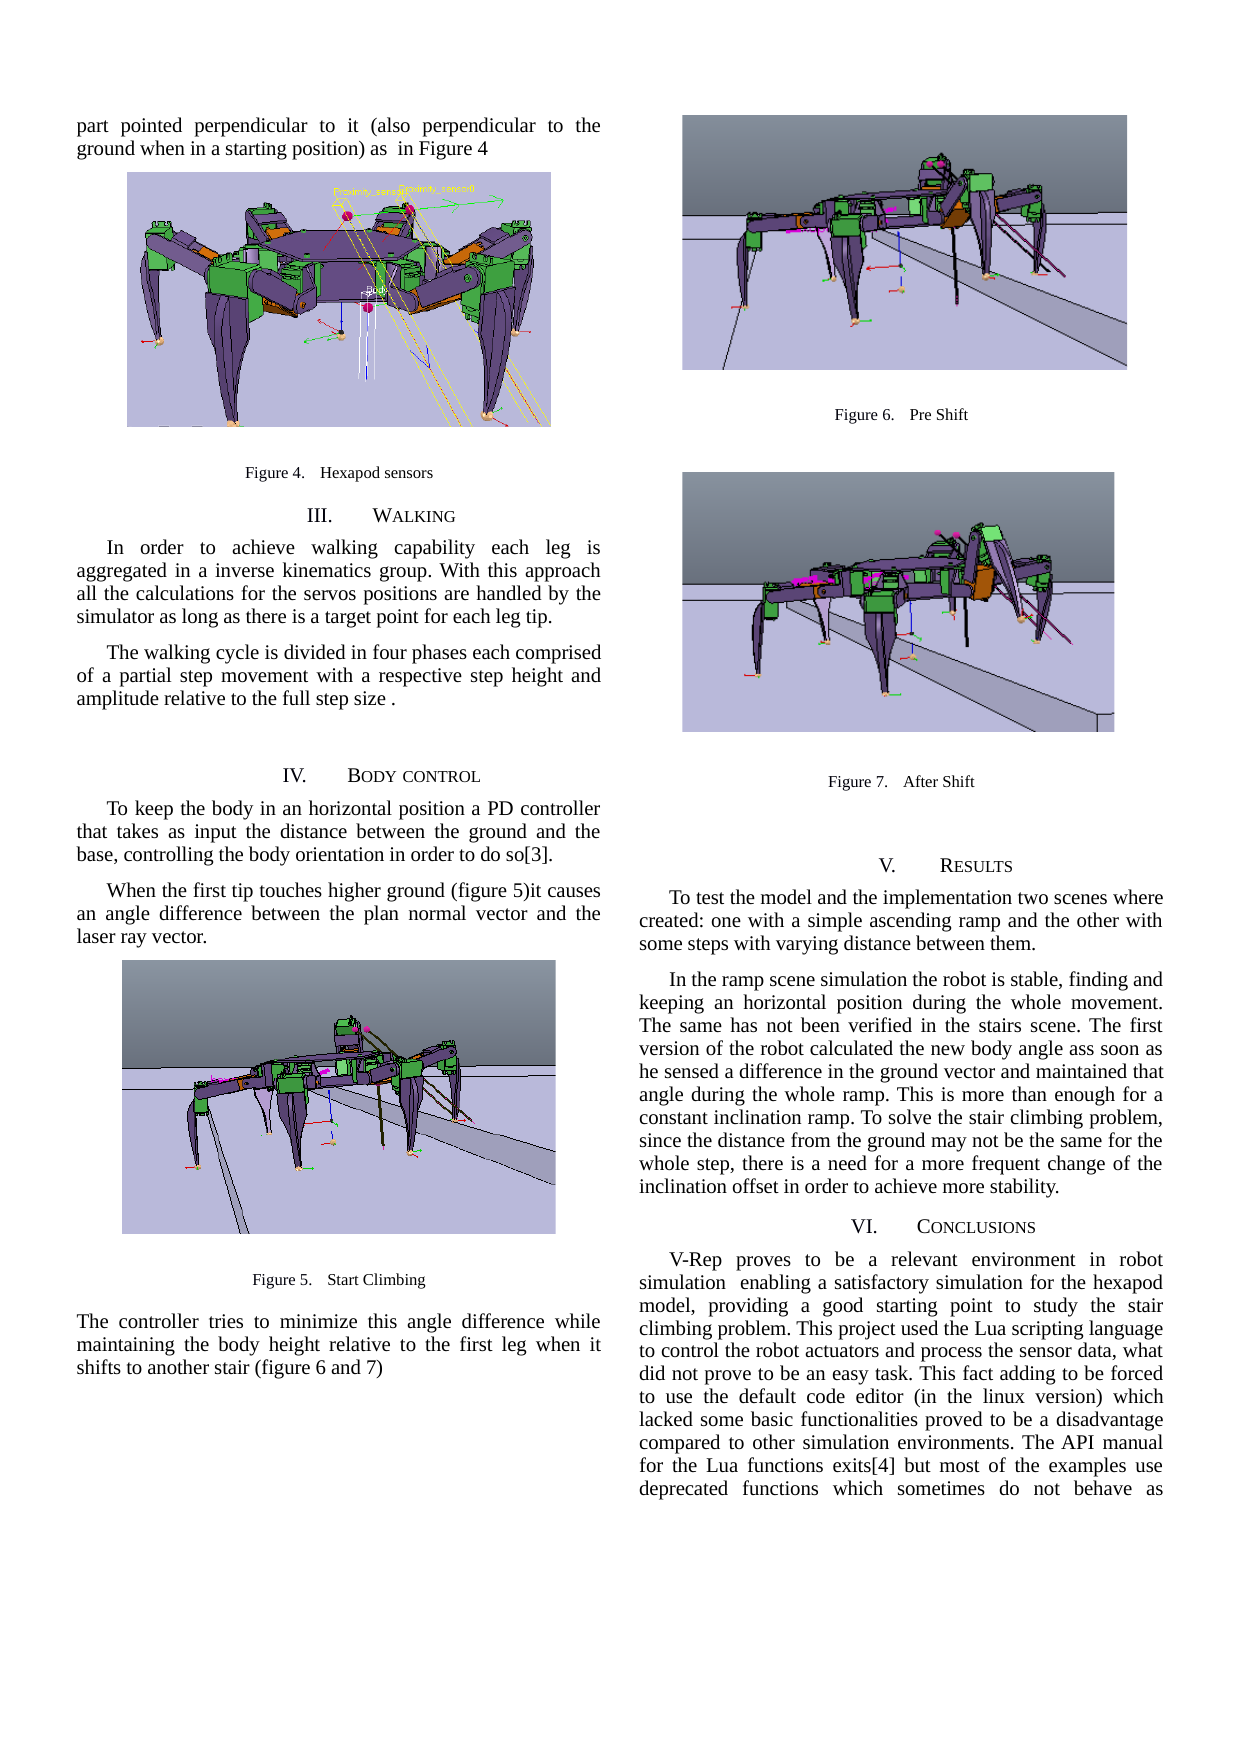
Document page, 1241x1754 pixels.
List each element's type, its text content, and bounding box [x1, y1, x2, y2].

list Start Climbing [76, 1269, 601, 1288]
text part pointed perpendicular to it (also perpendicular to the ground when in a starting position) as in Figure 4 [76, 112, 601, 159]
picture [682, 115, 1128, 370]
list The controller tries to minimize this angle difference while maintaining the body height relative to the first leg when it shifts to another stair (figure 6 and 7) [76, 1309, 601, 1379]
text To keep the body in an horizontal position a PD controller that takes as input the distance between the ground and the base, controlling the body orientation in order to do so[3]. [76, 796, 601, 866]
list Hexapod sensors [76, 462, 601, 482]
text The walking cycle is divided in four phases each comprised of a partial step movement with a respective step height and amplitude relative to the full step size . [76, 640, 601, 710]
subtitle Body control [151, 763, 601, 787]
text When the first tip touches higher ground (figure 5)it causes an angle difference between the plan normal vector and the laser ray vector. [76, 878, 601, 948]
subtitle Conclusions [714, 1214, 1164, 1238]
text To test the model and the implementation two scenes where created: one with a simple ascending ramp and the other with some steps with varying distance between them. [639, 885, 1164, 955]
list After Shift [639, 772, 1164, 791]
picture [127, 172, 551, 427]
text In order to achieve walking capability each leg is aggregated in a inverse kinematics group. With this approach all the calculations for the servos positions are handled by the simulator as long as there is a target point for each leg tip. [76, 535, 601, 628]
text V-Rep proves to be a relevant environment in robot simulation enabling a satisfactory simulation for the hexapod model, providing a good starting point to study the stair climbing problem. This project used the Lua scripting language to control the robot actuators and process the sensor data, what did not prove to be an easy task. This fact adding to be forced to use the default code editor (in the linux version) which lacked some basic functionalities proved to be a disadvantage compared to other simulation environments. The API manual for the Lua functions exits[4] but most of the examples use deprecated functions which sometimes do not behave as [639, 1247, 1164, 1500]
picture [122, 960, 556, 1234]
subtitle Results [714, 852, 1164, 877]
subtitle Walking [151, 502, 601, 527]
picture [682, 472, 1115, 732]
list Pre Shift [639, 405, 1164, 424]
text In the ramp scene simulation the robot is stable, finding and keeping an horizontal position during the whole movement. The same has not been verified in the stairs scene. The first version of the robot calculated the new body angle ass soon as he sensed a difference in the ground vector and maintained that angle during the whole ramp. This is more than enough for a constant inclination ramp. To solve the stair climbing problem, since the distance from the ground may not be the same for the whole step, there is a need for a more frequent change of the inclination offset in order to achieve more stability. [639, 967, 1164, 1198]
